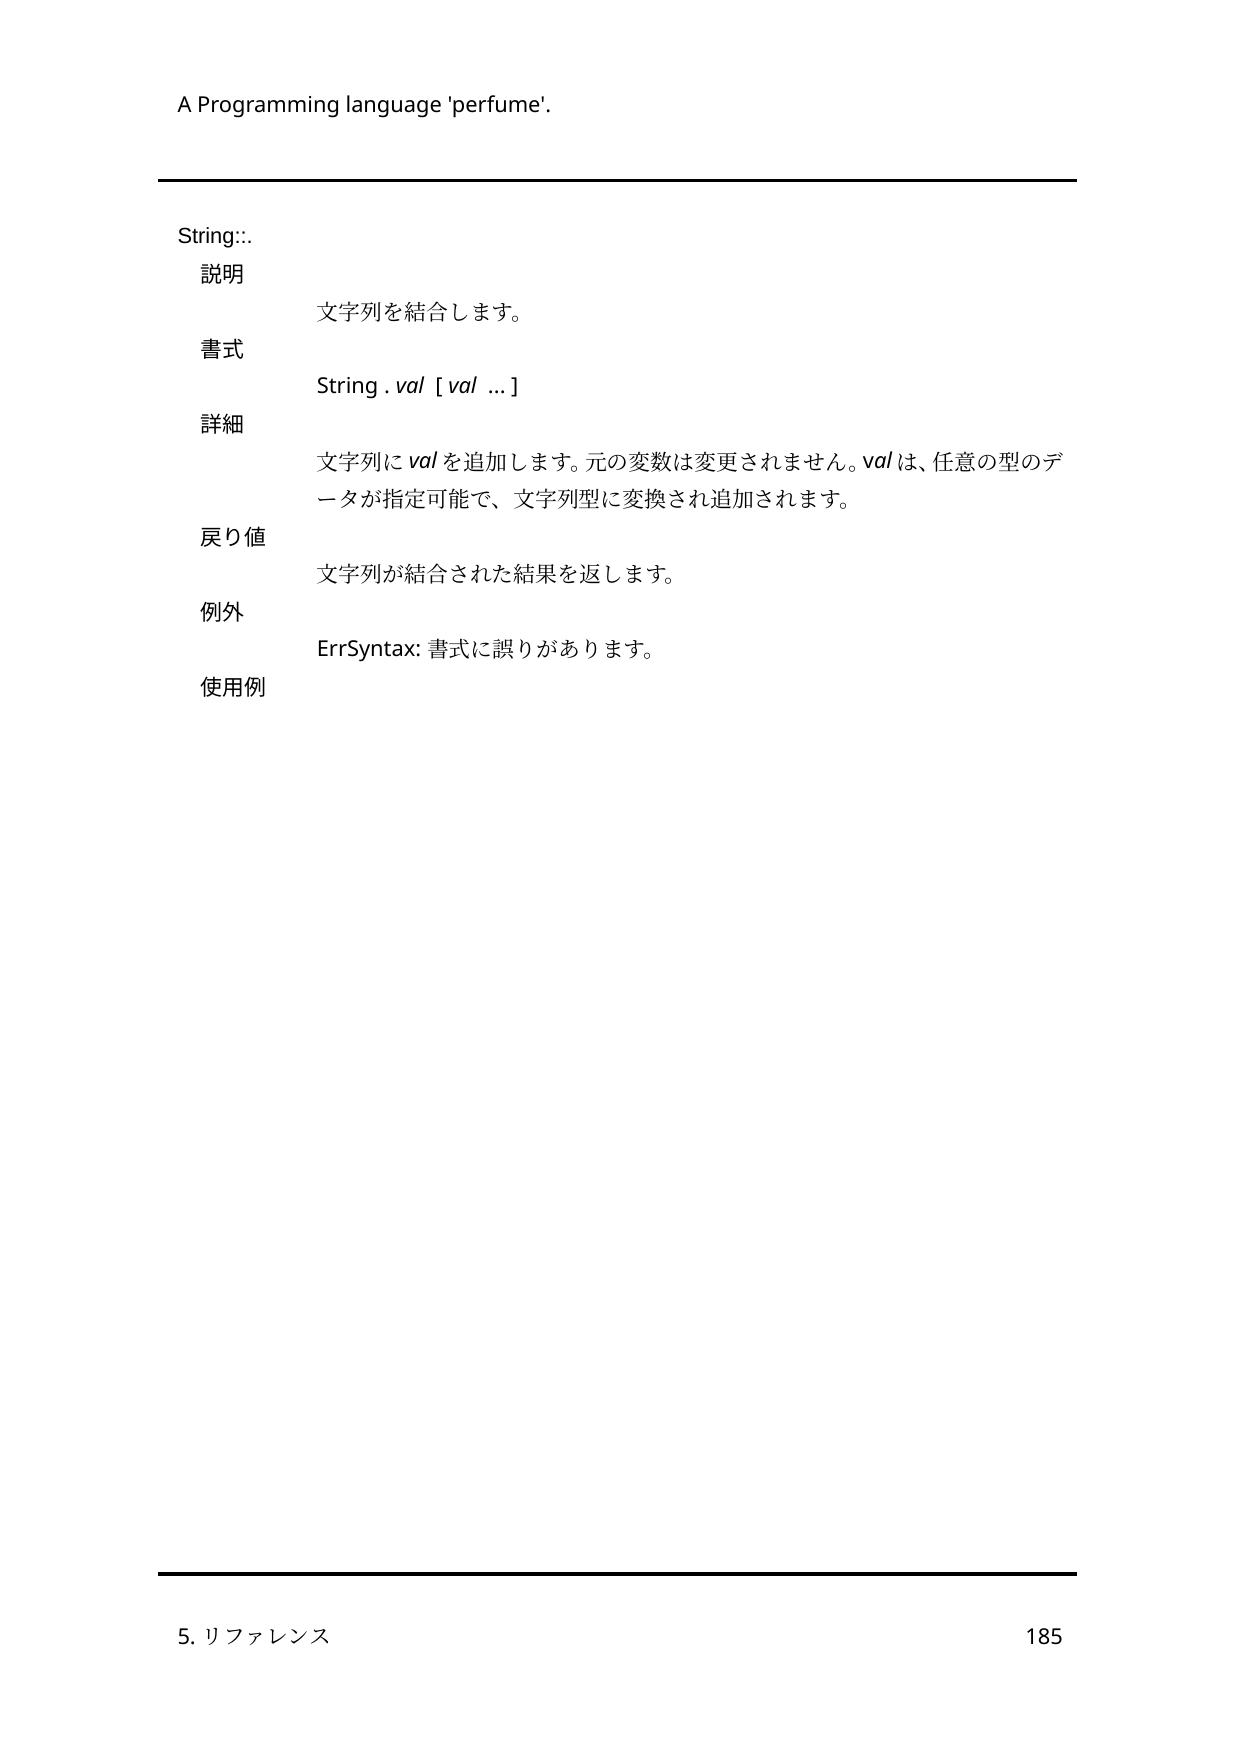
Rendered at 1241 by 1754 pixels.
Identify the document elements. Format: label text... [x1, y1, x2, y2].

table_cell 詳細 [200, 404, 317, 517]
table_cell ErrSyntax: 書式に誤りがあります。 [317, 592, 1063, 667]
table_header 文字列を結合します。 [317, 254, 1063, 329]
table_cell String . val [ val ... ] [317, 329, 1063, 404]
table_cell 戻り値 [200, 517, 317, 592]
subtitle String::. [177, 217, 1063, 254]
table_cell 文字列が結合された結果を返します。 [317, 517, 1063, 592]
table_cell 書式 [200, 329, 317, 404]
table_cell 文字列にvalを追加します。元の変数は変更されません。valは、任意の型のデータが指定可能で、文字列型に変換され追加されます。 [317, 404, 1063, 517]
table_cell 使用例 [200, 667, 317, 742]
table_cell 例外 [200, 592, 317, 667]
table_header 説明 [200, 254, 317, 329]
table_cell [317, 667, 1063, 742]
